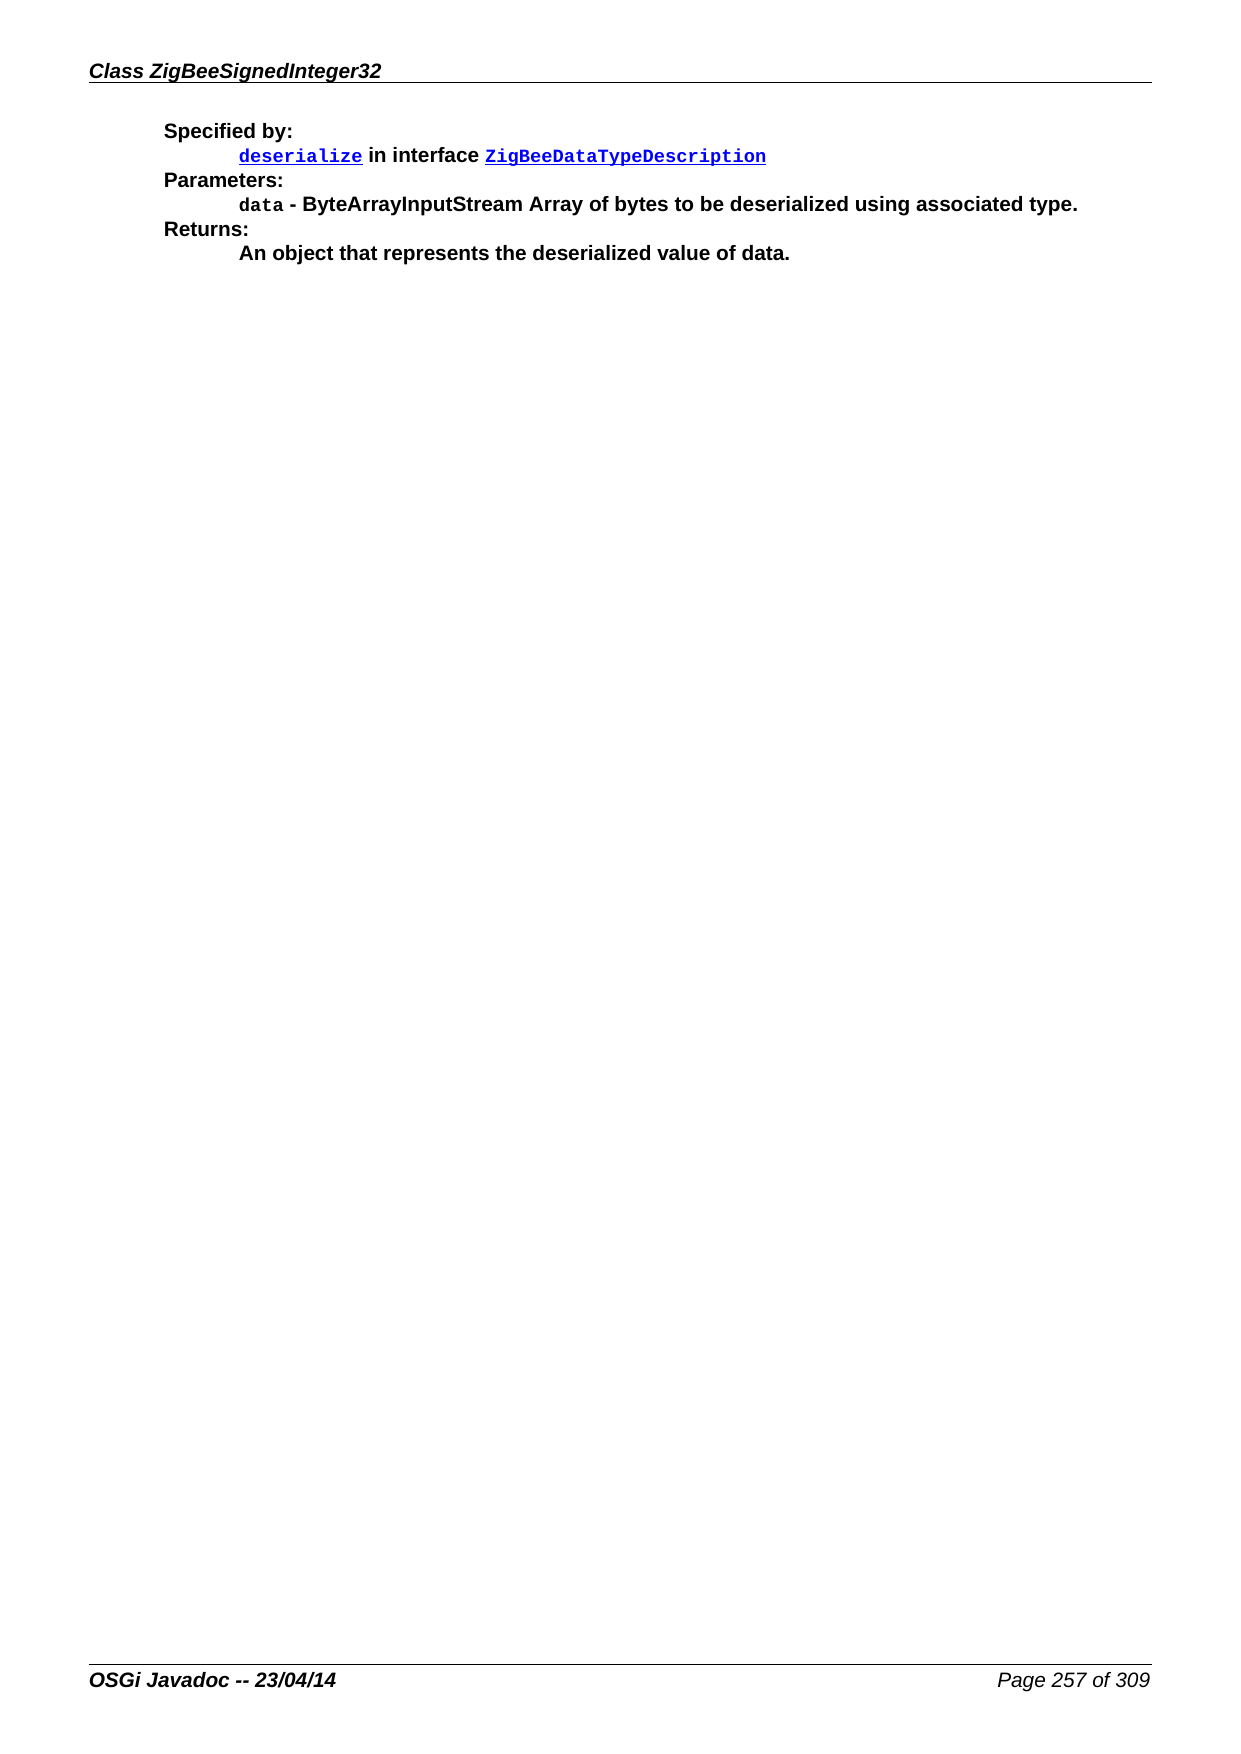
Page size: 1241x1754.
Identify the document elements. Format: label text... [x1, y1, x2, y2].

text data - ByteArrayInputStream Array of bytes to be deserialized using associated type. [238, 192, 1152, 217]
text An object that represents the deserialized value of data. [238, 241, 1152, 265]
text Parameters: [163, 168, 1152, 192]
text Returns: [163, 217, 1152, 241]
text deserialize in interface ZigBeeDataTypeDescription [238, 142, 1152, 168]
text Specified by: [163, 118, 1152, 142]
